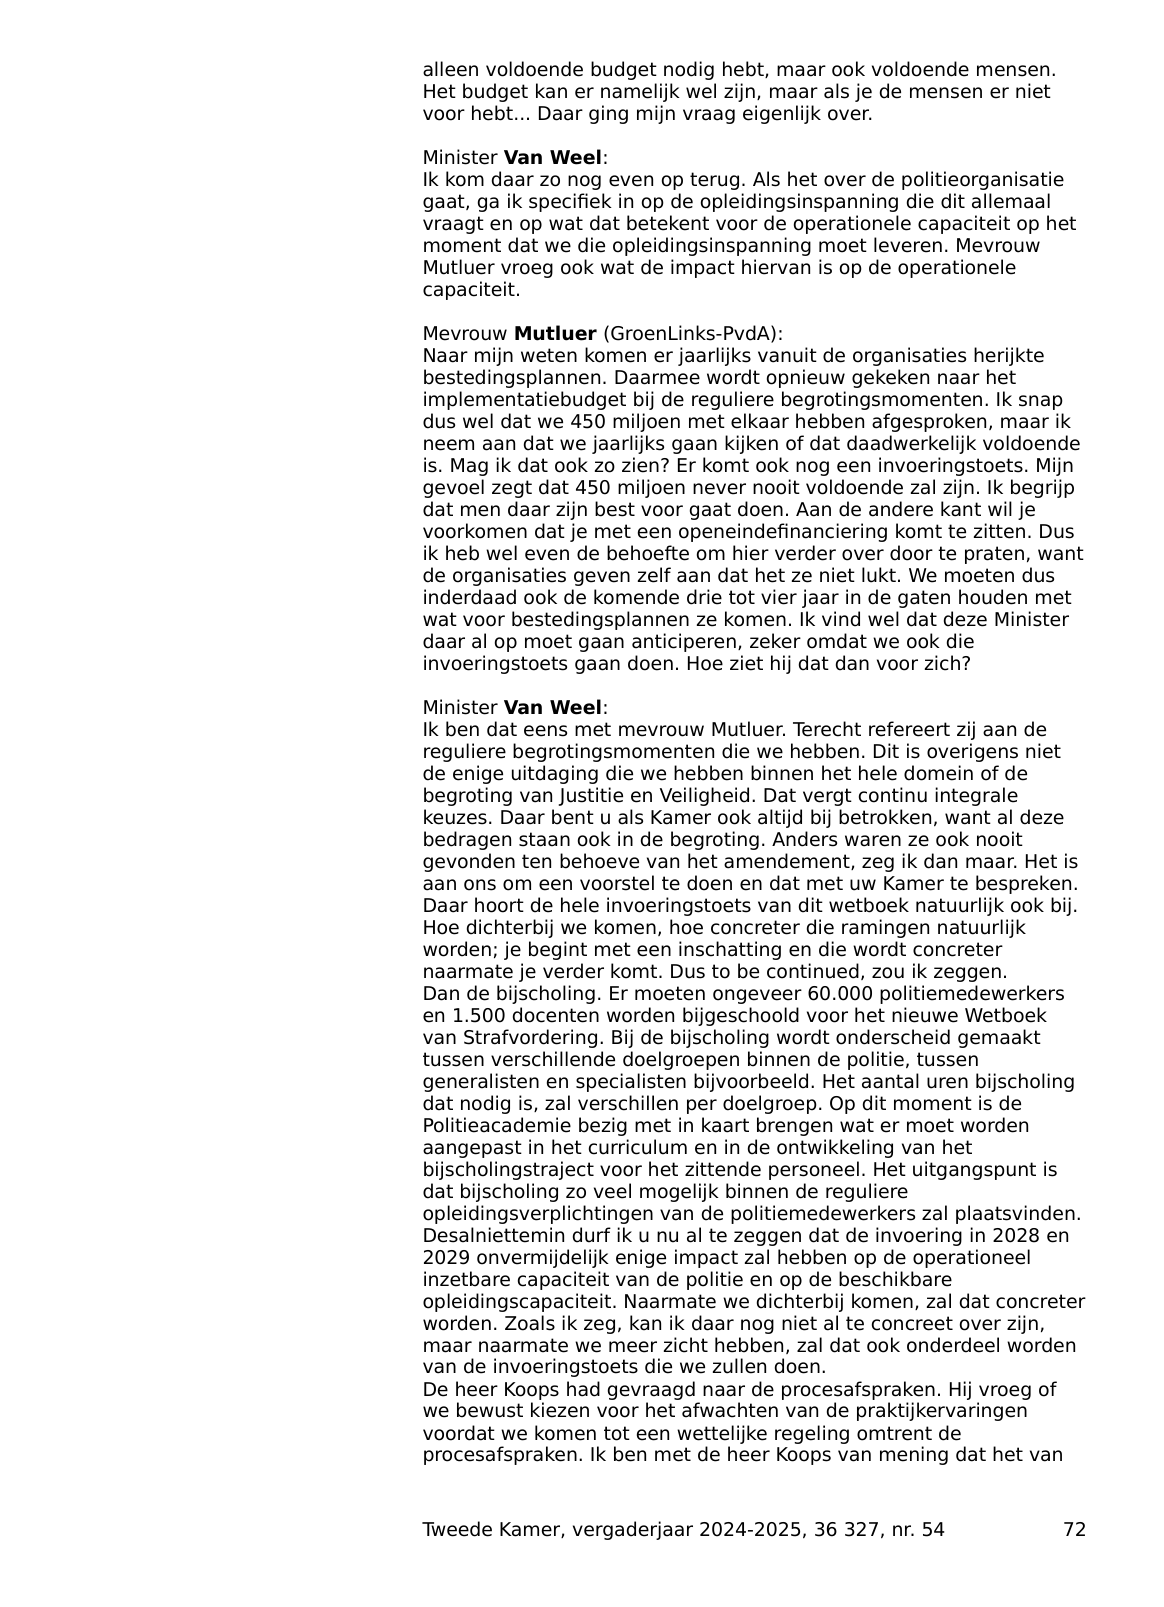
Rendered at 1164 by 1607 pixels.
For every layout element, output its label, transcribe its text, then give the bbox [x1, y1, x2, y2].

text Minister Van Weel: [422, 697, 1087, 719]
text Minister Van Weel: [422, 147, 1087, 169]
text Ik kom daar zo nog even op terug. Als het over de politieorganisatie gaat, ga ik specifiek in op de opleidingsinspanning die dit allemaal vraagt en op wat dat betekent voor de operationele capaciteit op het moment dat we die opleidingsinspanning moet leveren. Mevrouw Mutluer vroeg ook wat de impact hiervan is op de operationele capaciteit. [422, 169, 1087, 301]
text Dan de bijscholing. Er moeten ongeveer 60.000 politiemedewerkers en 1.500 docenten worden bijgeschoold voor het nieuwe Wetboek van Strafvordering. Bij de bijscholing wordt onderscheid gemaakt tussen verschillende doelgroepen binnen de politie, tussen generalisten en specialisten bijvoorbeeld. Het aantal uren bijscholing dat nodig is, zal verschillen per doelgroep. Op dit moment is de Politieacademie bezig met in kaart brengen wat er moet worden aangepast in het curriculum en in de ontwikkeling van het bijscholingstraject voor het zittende personeel. Het uitgangspunt is dat bijscholing zo veel mogelijk binnen de reguliere opleidingsverplichtingen van de politiemedewerkers zal plaatsvinden. Desalniettemin durf ik u nu al te zeggen dat de invoering in 2028 en 2029 onvermijdelijk enige impact zal hebben op de operationeel inzetbare capaciteit van de politie en op de beschikbare opleidingscapaciteit. Naarmate we dichterbij komen, zal dat concreter worden. Zoals ik zeg, kan ik daar nog niet al te concreet over zijn, maar naarmate we meer zicht hebben, zal dat ook onderdeel worden van de invoeringstoets die we zullen doen. [422, 983, 1087, 1378]
text Mevrouw Mutluer (GroenLinks-PvdA): [422, 323, 1087, 345]
text De heer Koops had gevraagd naar de procesafspraken. Hij vroeg of we bewust kiezen voor het afwachten van de praktijkervaringen voordat we komen tot een wettelijke regeling omtrent de procesafspraken. Ik ben met de heer Koops van mening dat het van [422, 1378, 1087, 1466]
text Ik ben dat eens met mevrouw Mutluer. Terecht refereert zij aan de reguliere begrotingsmomenten die we hebben. Dit is overigens niet de enige uitdaging die we hebben binnen het hele domein of de begroting van Justitie en Veiligheid. Dat vergt continu integrale keuzes. Daar bent u als Kamer ook altijd bij betrokken, want al deze bedragen staan ook in de begroting. Anders waren ze ook nooit gevonden ten behoeve van het amendement, zeg ik dan maar. Het is aan ons om een voorstel te doen en dat met uw Kamer te bespreken. Daar hoort de hele invoeringstoets van dit wetboek natuurlijk ook bij. Hoe dichterbij we komen, hoe concreter die ramingen natuurlijk worden; je begint met een inschatting en die wordt concreter naarmate je verder komt. Dus to be continued, zou ik zeggen. [422, 719, 1087, 983]
text Naar mijn weten komen er jaarlijks vanuit de organisaties herijkte bestedingsplannen. Daarmee wordt opnieuw gekeken naar het implementatiebudget bij de reguliere begrotingsmomenten. Ik snap dus wel dat we 450 miljoen met elkaar hebben afgesproken, maar ik neem aan dat we jaarlijks gaan kijken of dat daadwerkelijk voldoende is. Mag ik dat ook zo zien? Er komt ook nog een invoeringstoets. Mijn gevoel zegt dat 450 miljoen never nooit voldoende zal zijn. Ik begrijp dat men daar zijn best voor gaat doen. Aan de andere kant wil je voorkomen dat je met een openeindefinanciering komt te zitten. Dus ik heb wel even de behoefte om hier verder over door te praten, want de organisaties geven zelf aan dat het ze niet lukt. We moeten dus inderdaad ook de komende drie tot vier jaar in de gaten houden met wat voor bestedingsplannen ze komen. Ik vind wel dat deze Minister daar al op moet gaan anticiperen, zeker omdat we ook die invoeringstoets gaan doen. Hoe ziet hij dat dan voor zich? [422, 345, 1087, 675]
text alleen voldoende budget nodig hebt, maar ook voldoende mensen. Het budget kan er namelijk wel zijn, maar als je de mensen er niet voor hebt... Daar ging mijn vraag eigenlijk over. [422, 59, 1087, 125]
